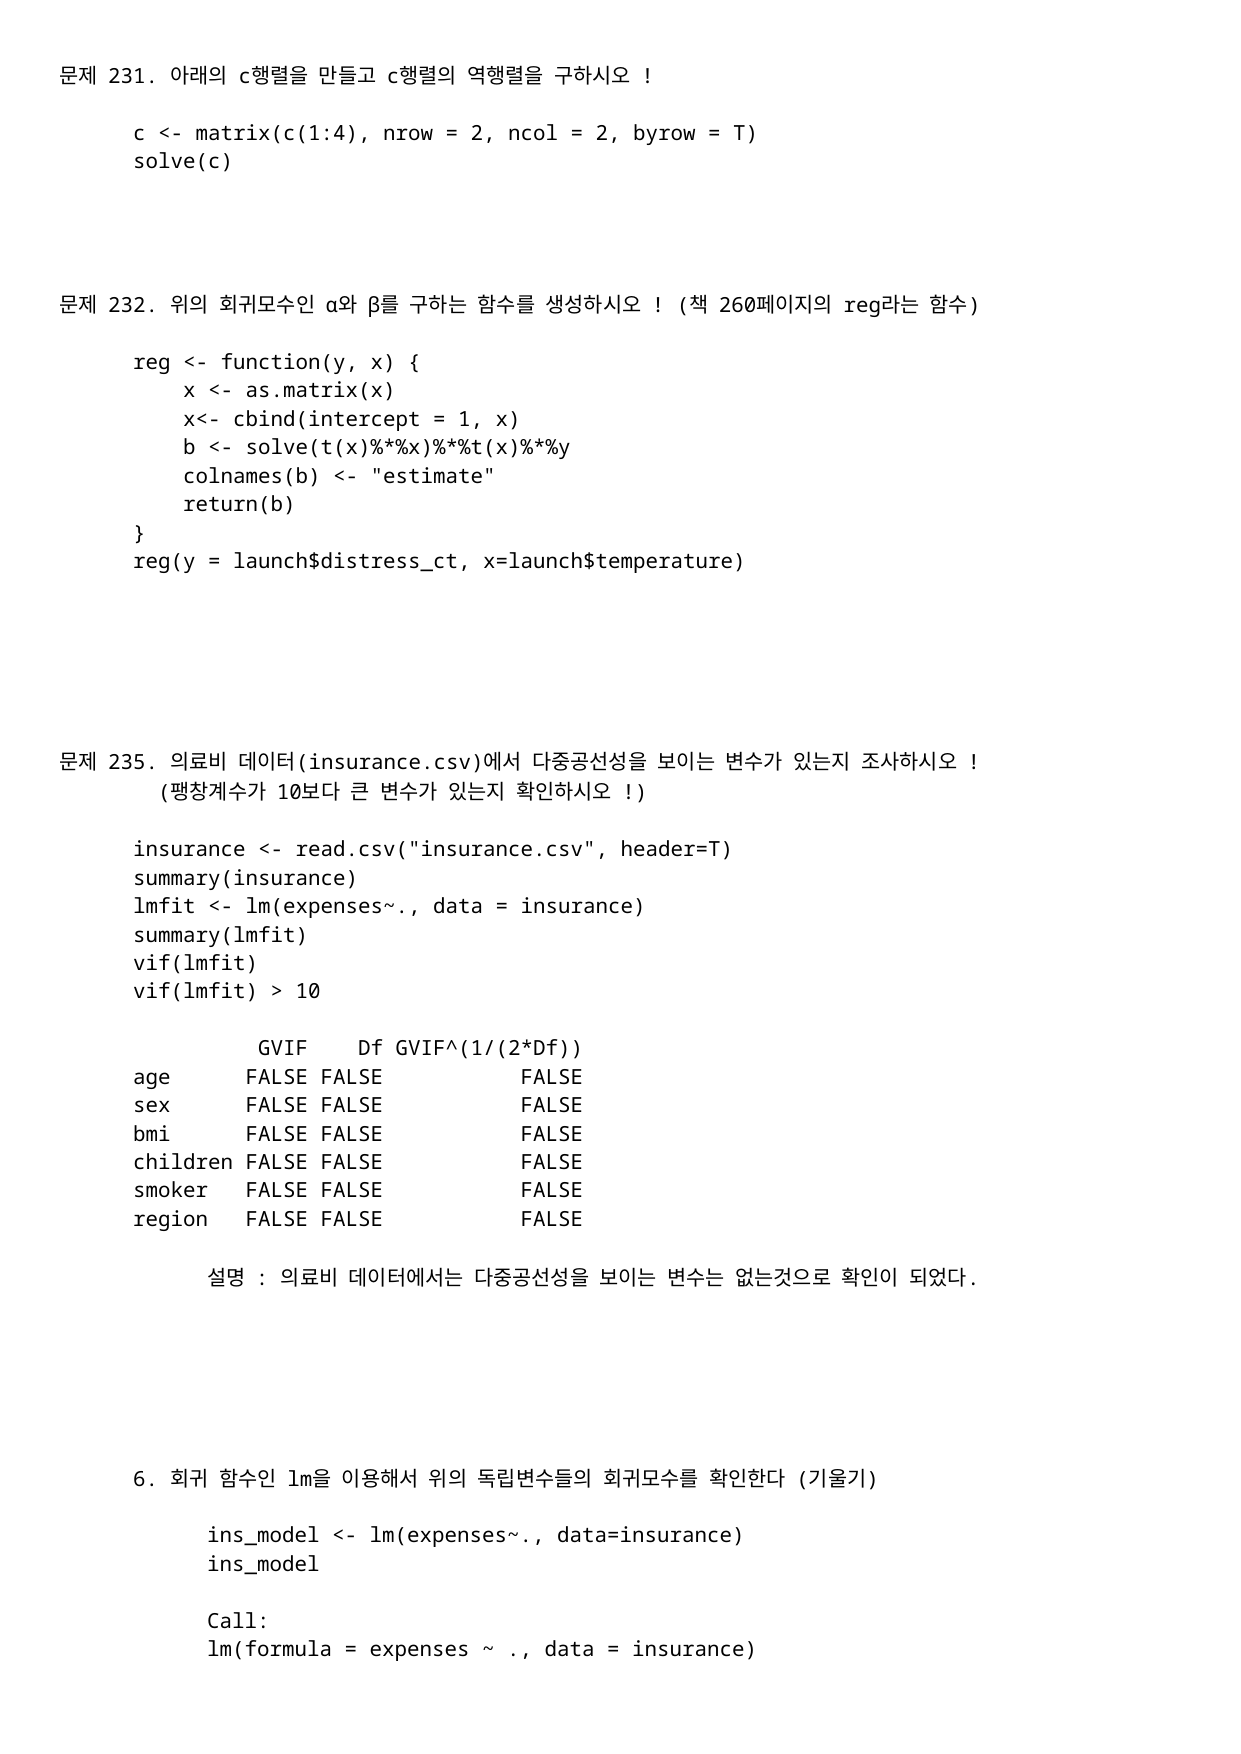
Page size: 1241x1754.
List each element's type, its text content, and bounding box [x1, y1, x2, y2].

text sex FALSE FALSE FALSE [59, 1090, 1181, 1119]
text } [59, 518, 1181, 546]
text ins_model <- lm(expenses~., data=insurance) [59, 1521, 1181, 1549]
text return(b) [59, 489, 1181, 518]
text 문제 231. 아래의 c행렬을 만들고 c행렬의 역행렬을 구하시오 ! [59, 59, 1181, 89]
text region FALSE FALSE FALSE [59, 1204, 1181, 1232]
text summary(lmfit) [59, 920, 1181, 948]
text reg(y = launch$distress_ct, x=launch$temperature) [59, 546, 1181, 575]
text 문제 232. 위의 회귀모수인 α와 β를 구하는 함수를 생성하시오 ! (책 260페이지의 reg라는 함수) [59, 288, 1181, 319]
text children FALSE FALSE FALSE [59, 1147, 1181, 1176]
text x <- as.matrix(x) [59, 376, 1181, 404]
text bmi FALSE FALSE FALSE [59, 1119, 1181, 1147]
text summary(insurance) [59, 863, 1181, 891]
text solve(c) [59, 146, 1181, 175]
text ins_model [59, 1549, 1181, 1577]
text colnames(b) <- "estimate" [59, 461, 1181, 489]
text age FALSE FALSE FALSE [59, 1062, 1181, 1090]
text vif(lmfit) [59, 948, 1181, 977]
text 설명 : 의료비 데이터에서는 다중공선성을 보이는 변수는 없는것으로 확인이 되었다. [59, 1261, 1181, 1291]
text 6. 회귀 함수인 lm을 이용해서 위의 독립변수들의 회귀모수를 확인한다 (기울기) [59, 1462, 1181, 1492]
text b <- solve(t(x)%*%x)%*%t(x)%*%y [59, 432, 1181, 461]
text GVIF Df GVIF^(1/(2*Df)) [59, 1033, 1181, 1062]
text c <- matrix(c(1:4), nrow = 2, ncol = 2, byrow = T) [59, 118, 1181, 146]
text smoker FALSE FALSE FALSE [59, 1176, 1181, 1204]
text vif(lmfit) > 10 [59, 977, 1181, 1005]
text reg <- function(y, x) { [59, 347, 1181, 376]
text 문제 235. 의료비 데이터(insurance.csv)에서 다중공선성을 보이는 변수가 있는지 조사하시오 ! [59, 745, 1181, 776]
text (팽창계수가 10보다 큰 변수가 있는지 확인하시오 !) [59, 776, 1181, 806]
text lmfit <- lm(expenses~., data = insurance) [59, 891, 1181, 920]
text lm(formula = expenses ~ ., data = insurance) [59, 1634, 1181, 1663]
text x<- cbind(intercept = 1, x) [59, 404, 1181, 432]
text Call: [59, 1606, 1181, 1634]
text insurance <- read.csv("insurance.csv", header=T) [59, 834, 1181, 863]
